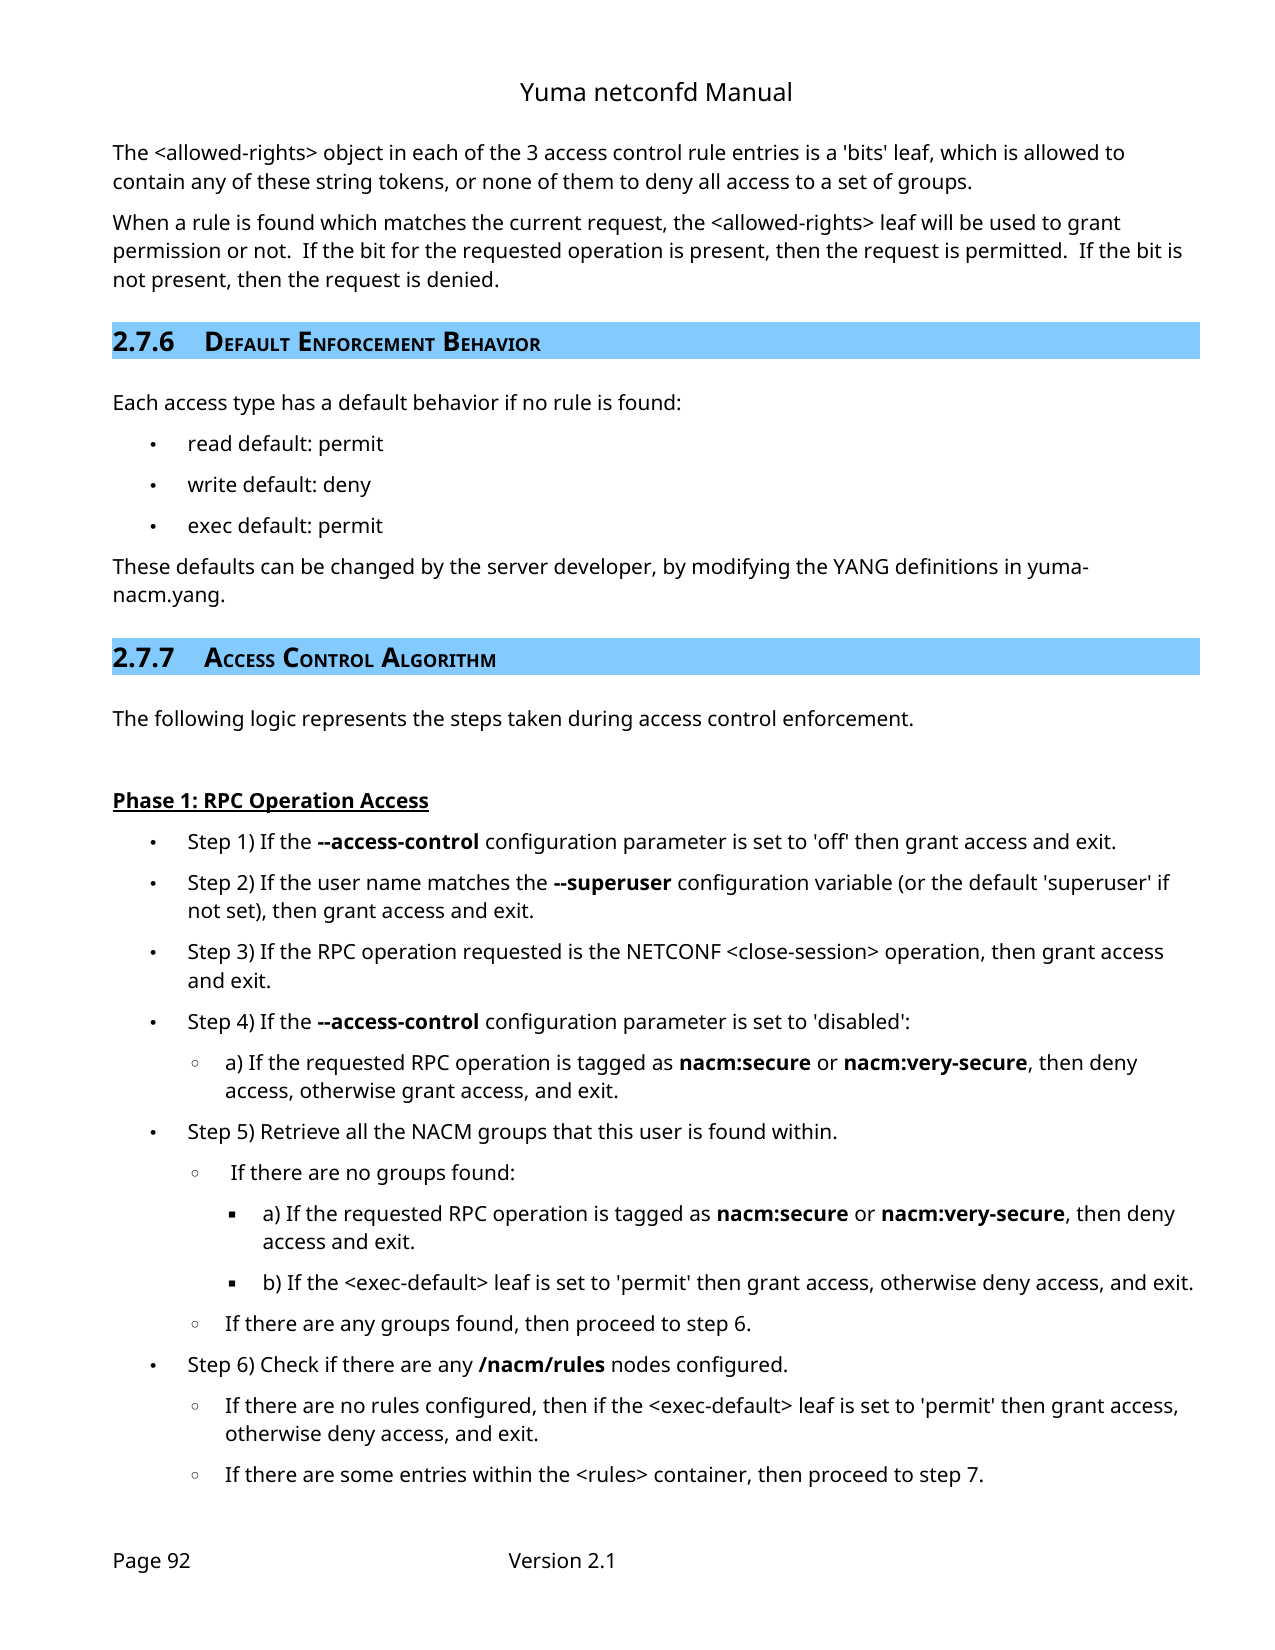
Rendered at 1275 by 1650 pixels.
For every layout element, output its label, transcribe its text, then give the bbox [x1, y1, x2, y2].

list read default: permit [150, 429, 1200, 458]
subtitle Default Enforcement Behavior [112, 322, 1200, 359]
subtitle Access Control Algorithm [112, 638, 1200, 675]
text Phase 1: RPC Operation Access [112, 786, 1200, 814]
list b) If the <exec-default> leaf is set to 'permit' then grant access, otherwise deny access, and exit. [225, 1268, 1200, 1297]
text These defaults can be changed by the server developer, by modifying the YANG definitions in yuma-nacm.yang. [112, 552, 1200, 609]
list If there are no groups found: [187, 1158, 1200, 1186]
list If there are some entries within the <rules> container, then proceed to step 7. [187, 1461, 1200, 1489]
list Step 6) Check if there are any /nacm/rules nodes configured. [150, 1350, 1200, 1379]
list If there are no rules configured, then if the <exec-default> leaf is set to 'permit' then grant access, otherwise deny access, and exit. [187, 1391, 1200, 1448]
list If there are any groups found, then proceed to step 6. [187, 1309, 1200, 1338]
text When a rule is found which matches the current request, the <allowed-rights> leaf will be used to grant permission or not. If the bit for the requested operation is present, then the request is permitted. If the bit is not present, then the request is denied. [112, 208, 1200, 293]
text The following logic represents the steps taken during access control enforcement. [112, 704, 1200, 733]
list Step 5) Retrieve all the NACM groups that this user is found within. [150, 1117, 1200, 1146]
list Step 2) If the user name matches the --superuser configuration variable (or the default 'superuser' if not set), then grant access and exit. [150, 868, 1200, 925]
text Each access type has a default behavior if no rule is found: [112, 388, 1200, 417]
list Step 4) If the --access-control configuration parameter is set to 'disabled': [150, 1007, 1200, 1035]
list Step 1) If the --access-control configuration parameter is set to 'off' then grant access and exit. [150, 827, 1200, 856]
list exec default: permit [150, 511, 1200, 540]
list a) If the requested RPC operation is tagged as nacm:secure or nacm:very-secure, then deny access, otherwise grant access, and exit. [187, 1048, 1200, 1104]
list a) If the requested RPC operation is tagged as nacm:secure or nacm:very-secure, then deny access and exit. [225, 1199, 1200, 1256]
list write default: deny [150, 470, 1200, 499]
list Step 3) If the RPC operation requested is the NETCONF <close-session> operation, then grant access and exit. [150, 937, 1200, 994]
text The <allowed-rights> object in each of the 3 access control rule entries is a 'bits' leaf, which is allowed to contain any of these string tokens, or none of them to deny all access to a set of groups. [112, 138, 1200, 195]
